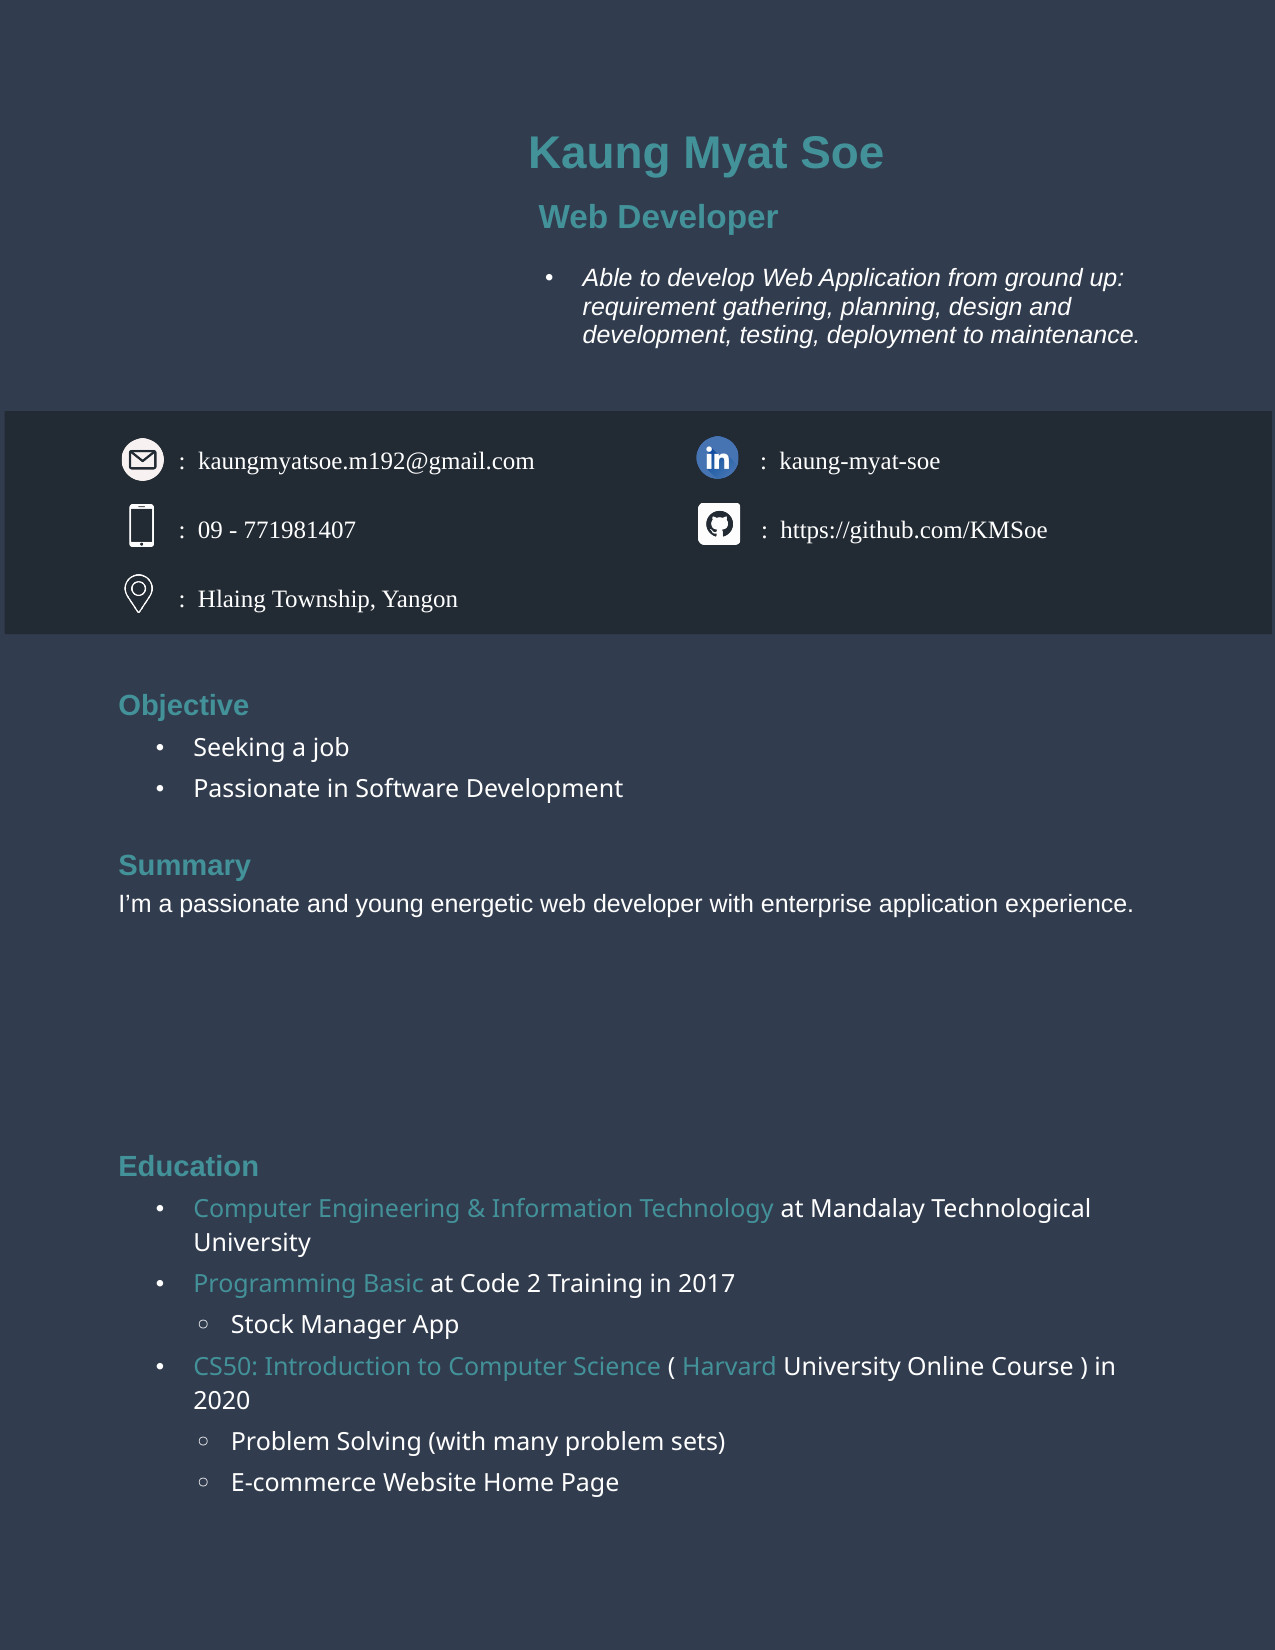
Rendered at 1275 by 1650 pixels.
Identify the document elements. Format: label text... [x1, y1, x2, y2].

subtitle Passionate in Software Development [156, 771, 1157, 805]
subtitle Problem Solving (with many problem sets) [193, 1424, 1157, 1458]
subtitle CS50: Introduction to Computer Science ( Harvard University Online Course ) in 2020 [156, 1348, 1157, 1417]
subtitle E-commerce Website Home Page [193, 1465, 1157, 1499]
subtitle Computer Engineering & Information Technology at Mandalay Technological University [156, 1191, 1157, 1259]
picture [121, 438, 164, 481]
subtitle Kaung Myat Soe [118, 125, 1157, 178]
subtitle Stock Manager App [193, 1307, 1157, 1341]
subtitle Seeking a job [156, 729, 1157, 763]
picture [120, 504, 163, 547]
subtitle I’m a passionate and young energetic web developer with enterprise application experience. [118, 889, 1157, 917]
subtitle Objective [118, 684, 1157, 722]
subtitle Able to develop Web Application from ground up: requirement gathering, planning, design and development, testing, deployment to maintenance. [545, 263, 1157, 349]
picture [698, 503, 741, 545]
picture [696, 436, 739, 479]
picture [119, 574, 158, 613]
subtitle Programming Basic at Code 2 Training in 2017 [156, 1266, 1157, 1300]
subtitle Summary [118, 848, 1157, 881]
subtitle Education [118, 1145, 1157, 1183]
subtitle Web Developer [118, 185, 1157, 238]
